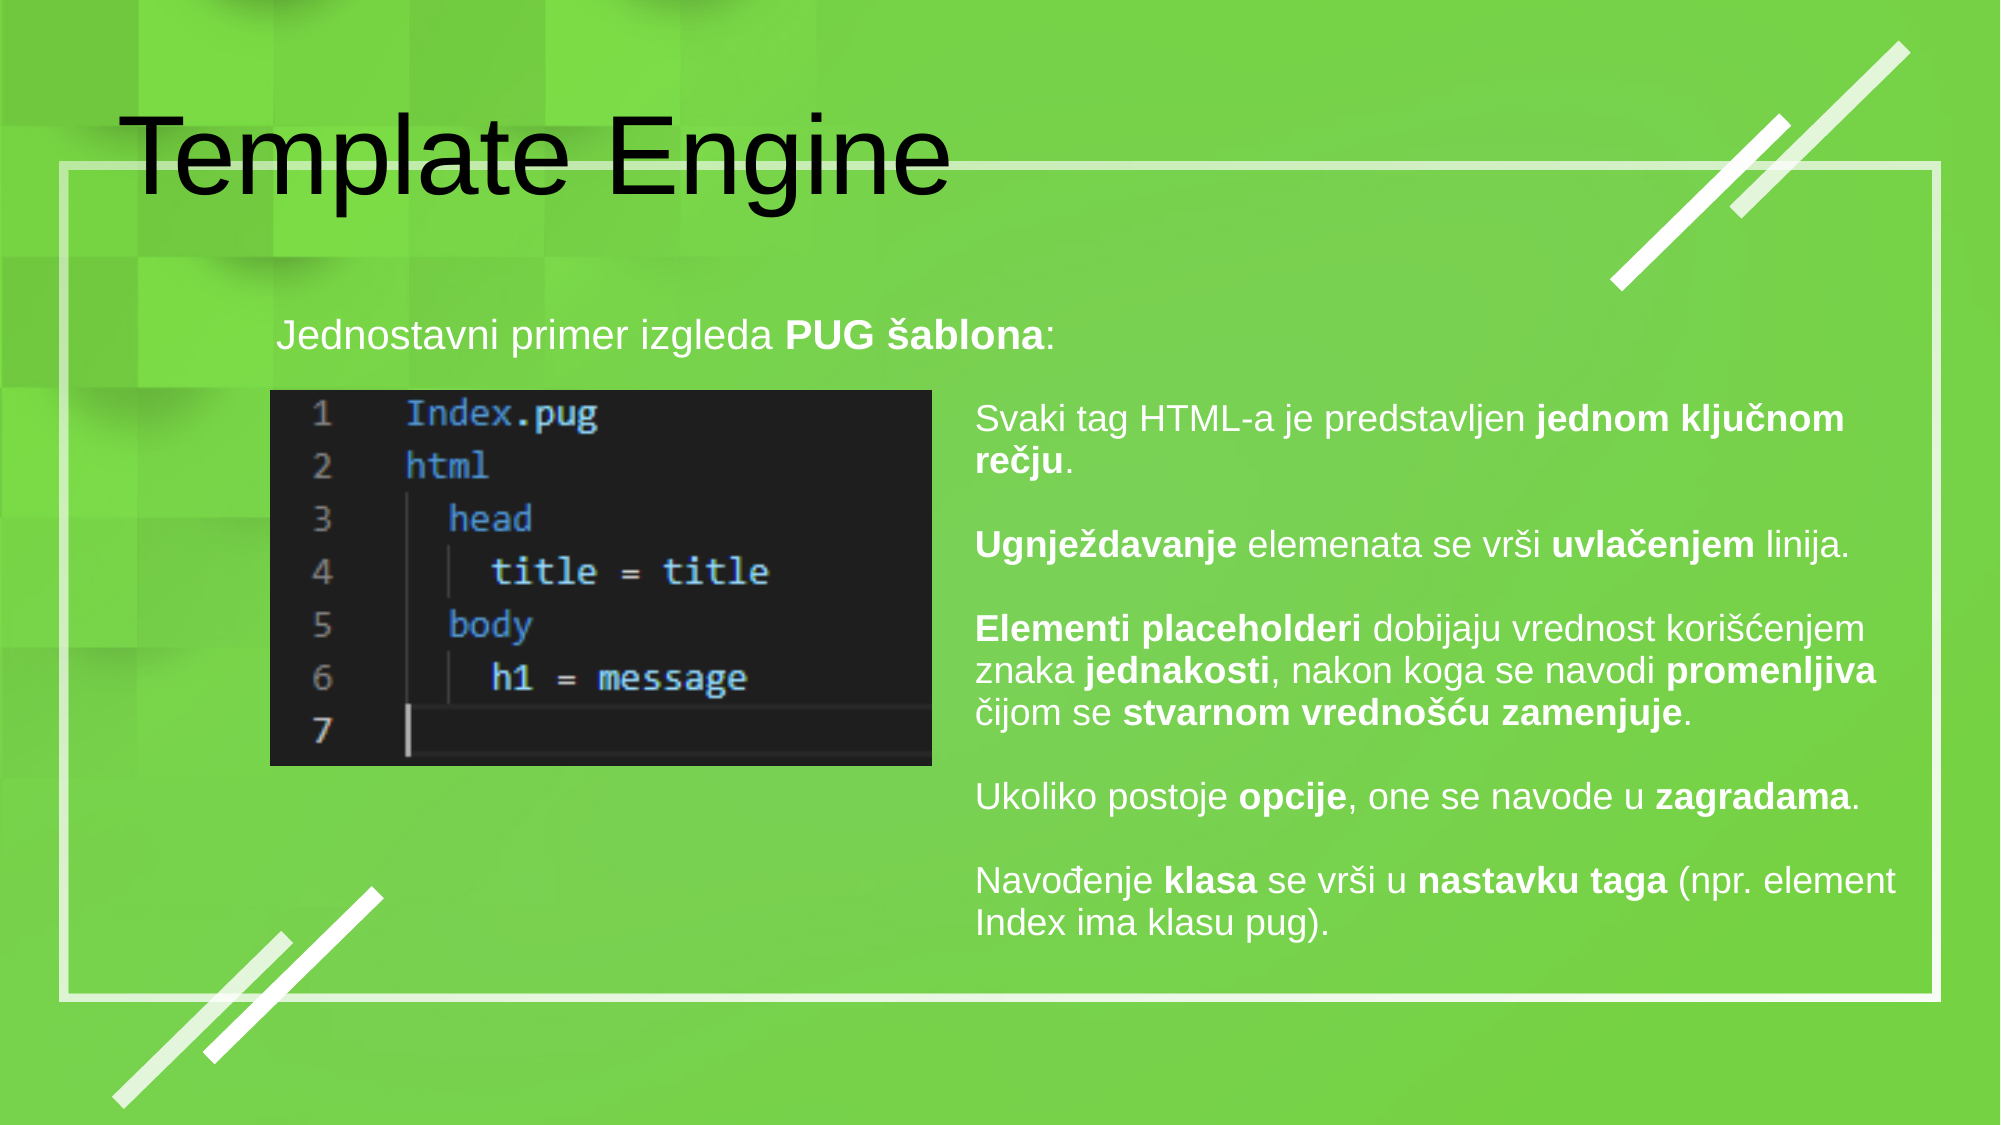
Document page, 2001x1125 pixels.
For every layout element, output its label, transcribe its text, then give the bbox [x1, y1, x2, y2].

text_box Jednostavni primer izgleda PUG šablona: [261, 300, 1792, 365]
picture [0, 0, 2001, 1125]
text_box Svaki tag HTML-a je predstavljen jednom ključnom rečju. Ugnježdavanje elemenata se vrši uvlačenjem linija. Elementi placeholderi dobijaju vrednost korišćenjem znaka jednakosti, nakon koga se navodi promenljiva čijom se stvarnom vrednošću zamenjuje. Ukoliko postoje opcije, one se navode u zagradama. Navođenje klasa se vrši u nastavku taga (npr. element Index ima klasu pug). [960, 390, 1921, 976]
text_box Template Engine [102, 74, 1175, 225]
text_box [59, 40, 1941, 1109]
